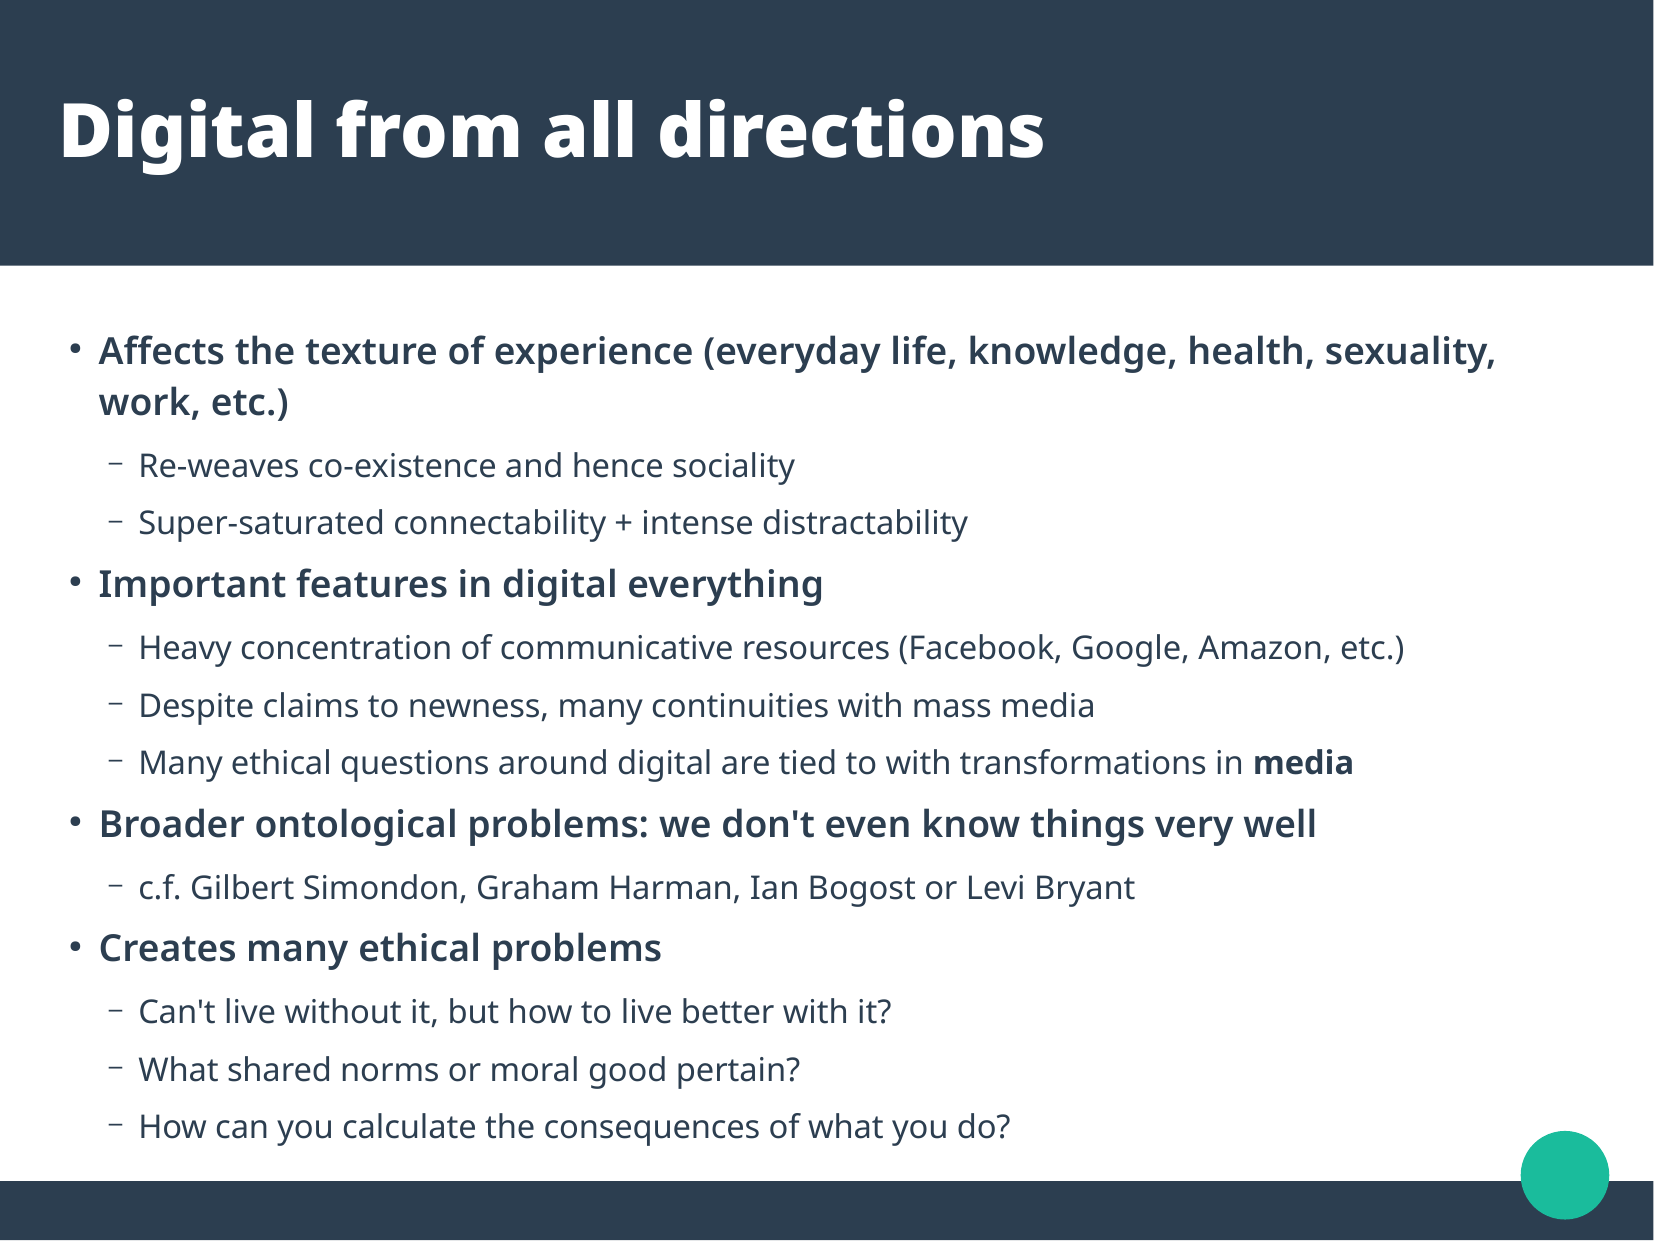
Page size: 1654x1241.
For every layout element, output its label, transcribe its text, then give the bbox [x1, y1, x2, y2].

list Affects the texture of experience (everyday life, knowledge, health, sexuality, work, etc.) Re-weaves co-existence and hence sociality Super-saturated connectability + intense distractability Important features in digital everything Heavy concentration of communicative resources (Facebook, Google, Amazon, etc.) Despite claims to newness, many continuities with mass media Many ethical questions around digital are tied to with transformations in media Broader ontological problems: we don't even know things very well c.f. Gilbert Simondon, Graham Harman, Ian Bogost or Levi Bryant Creates many ethical problems Can't live without it, but how to live better with it? What shared norms or moral good pertain? How can you calculate the consequences of what you do? [59, 324, 1595, 1152]
title Digital from all directions [59, 49, 1595, 207]
